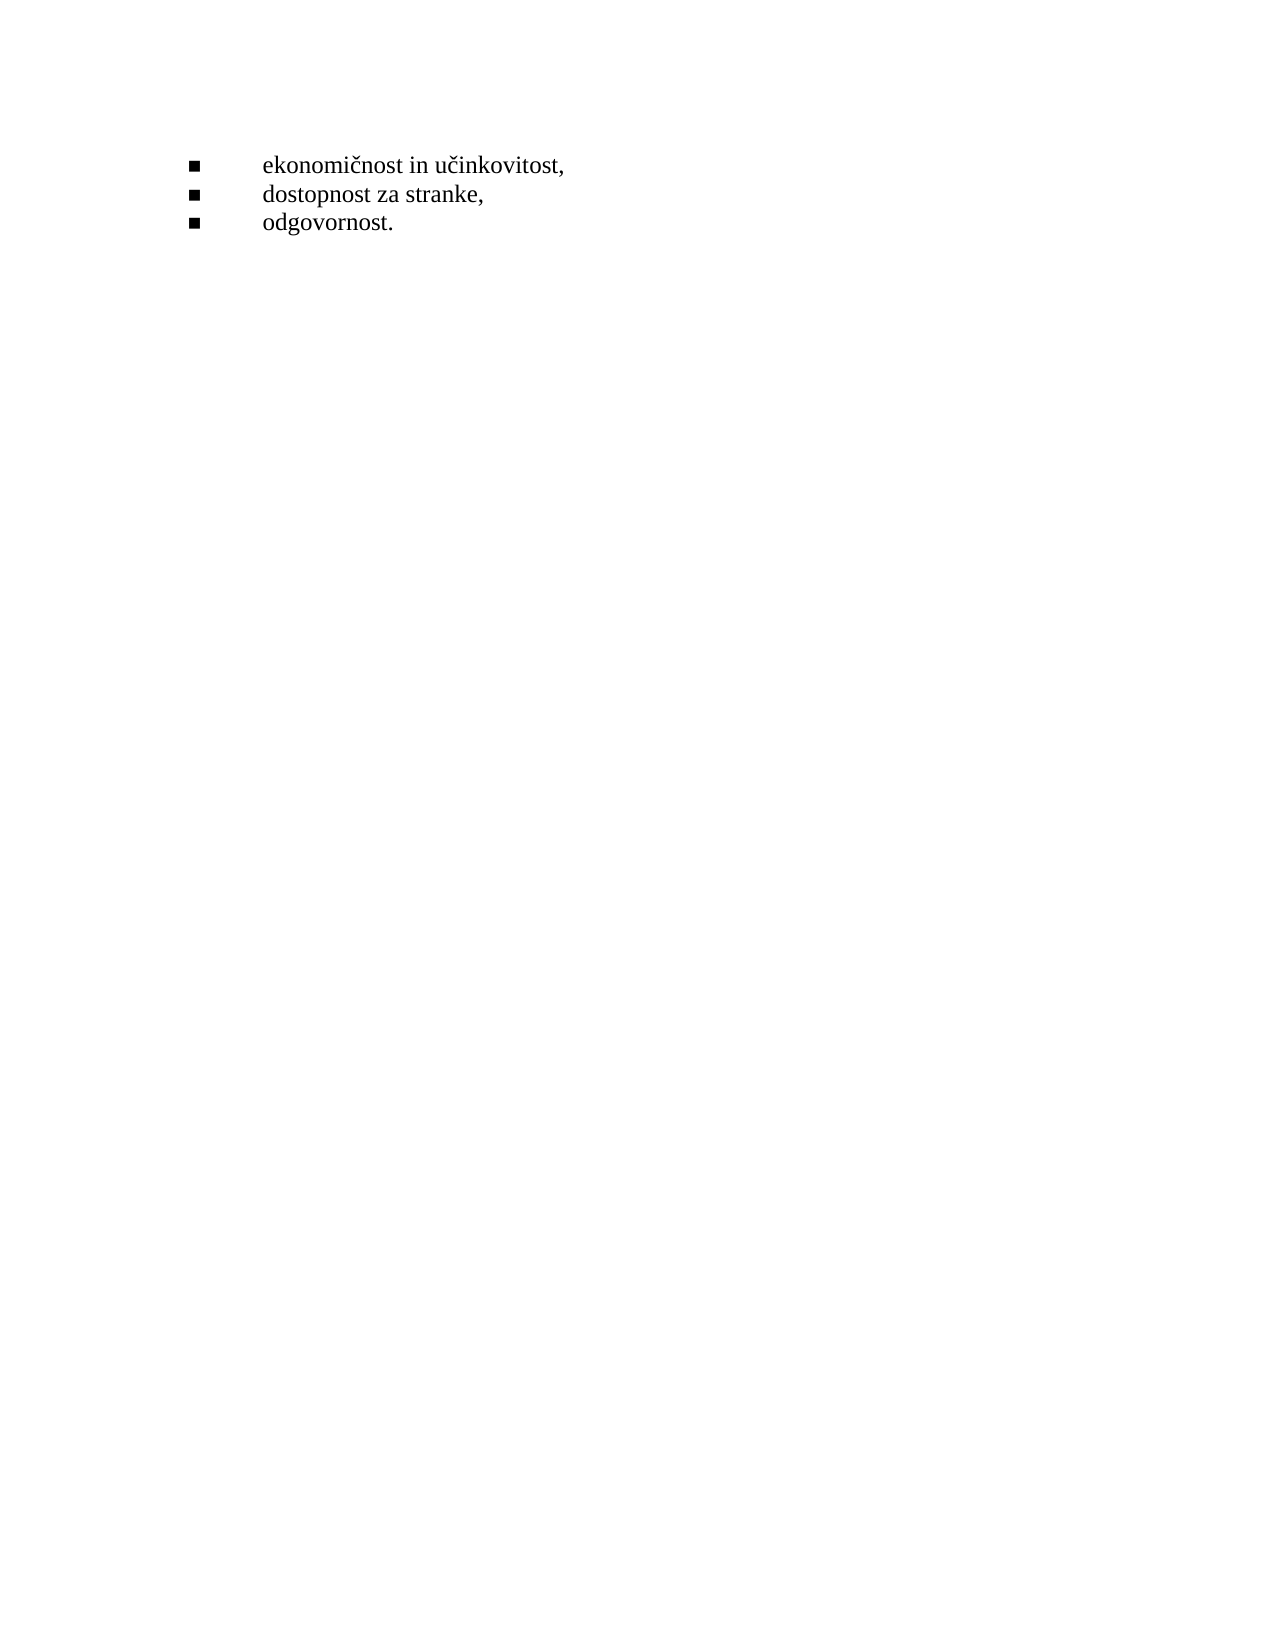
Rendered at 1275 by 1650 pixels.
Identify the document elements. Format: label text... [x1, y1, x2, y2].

list dostopnost za stranke, [187, 179, 1087, 207]
list odgovornost. [187, 207, 1087, 236]
list ekonomičnost in učinkovitost, [187, 150, 1087, 179]
